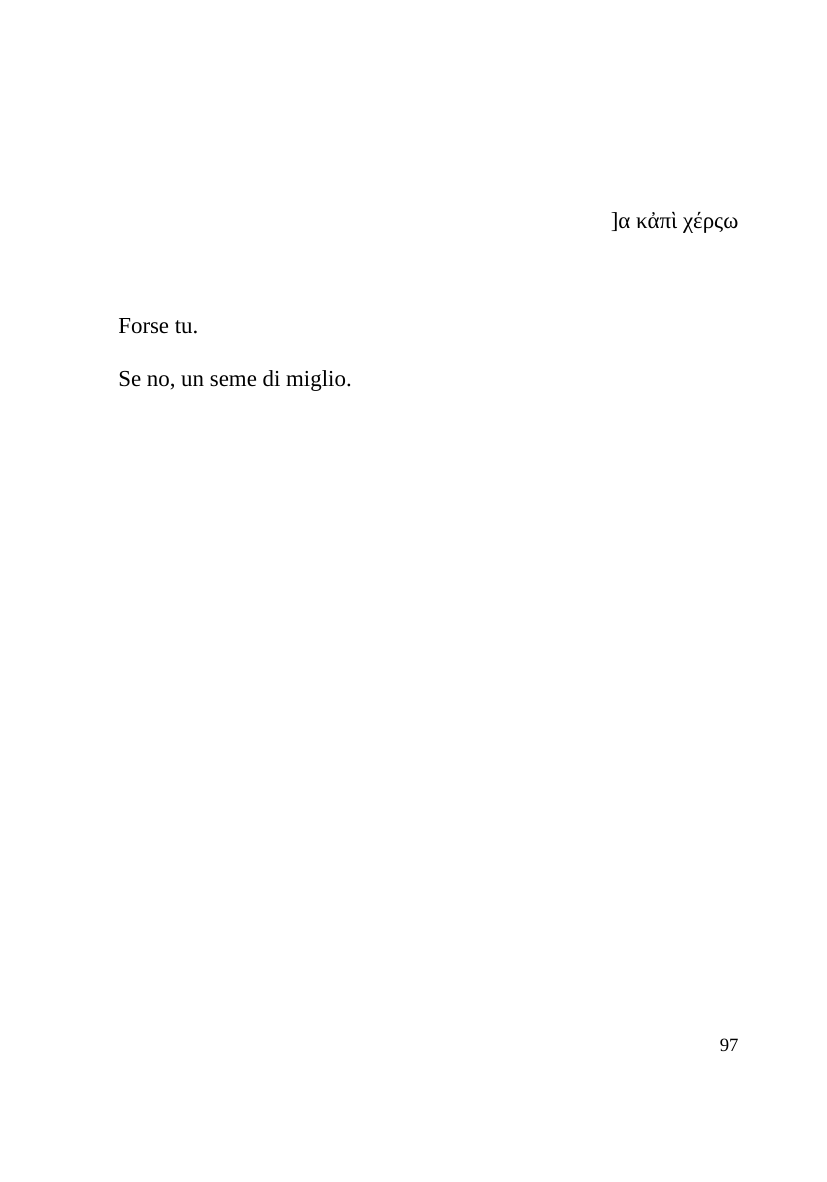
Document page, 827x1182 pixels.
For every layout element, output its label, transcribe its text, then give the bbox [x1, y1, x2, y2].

text Forse tu. [88, 312, 738, 338]
text ]α κἀπὶ χέρςω [88, 207, 738, 233]
text Se no, un seme di miglio. [88, 365, 738, 391]
